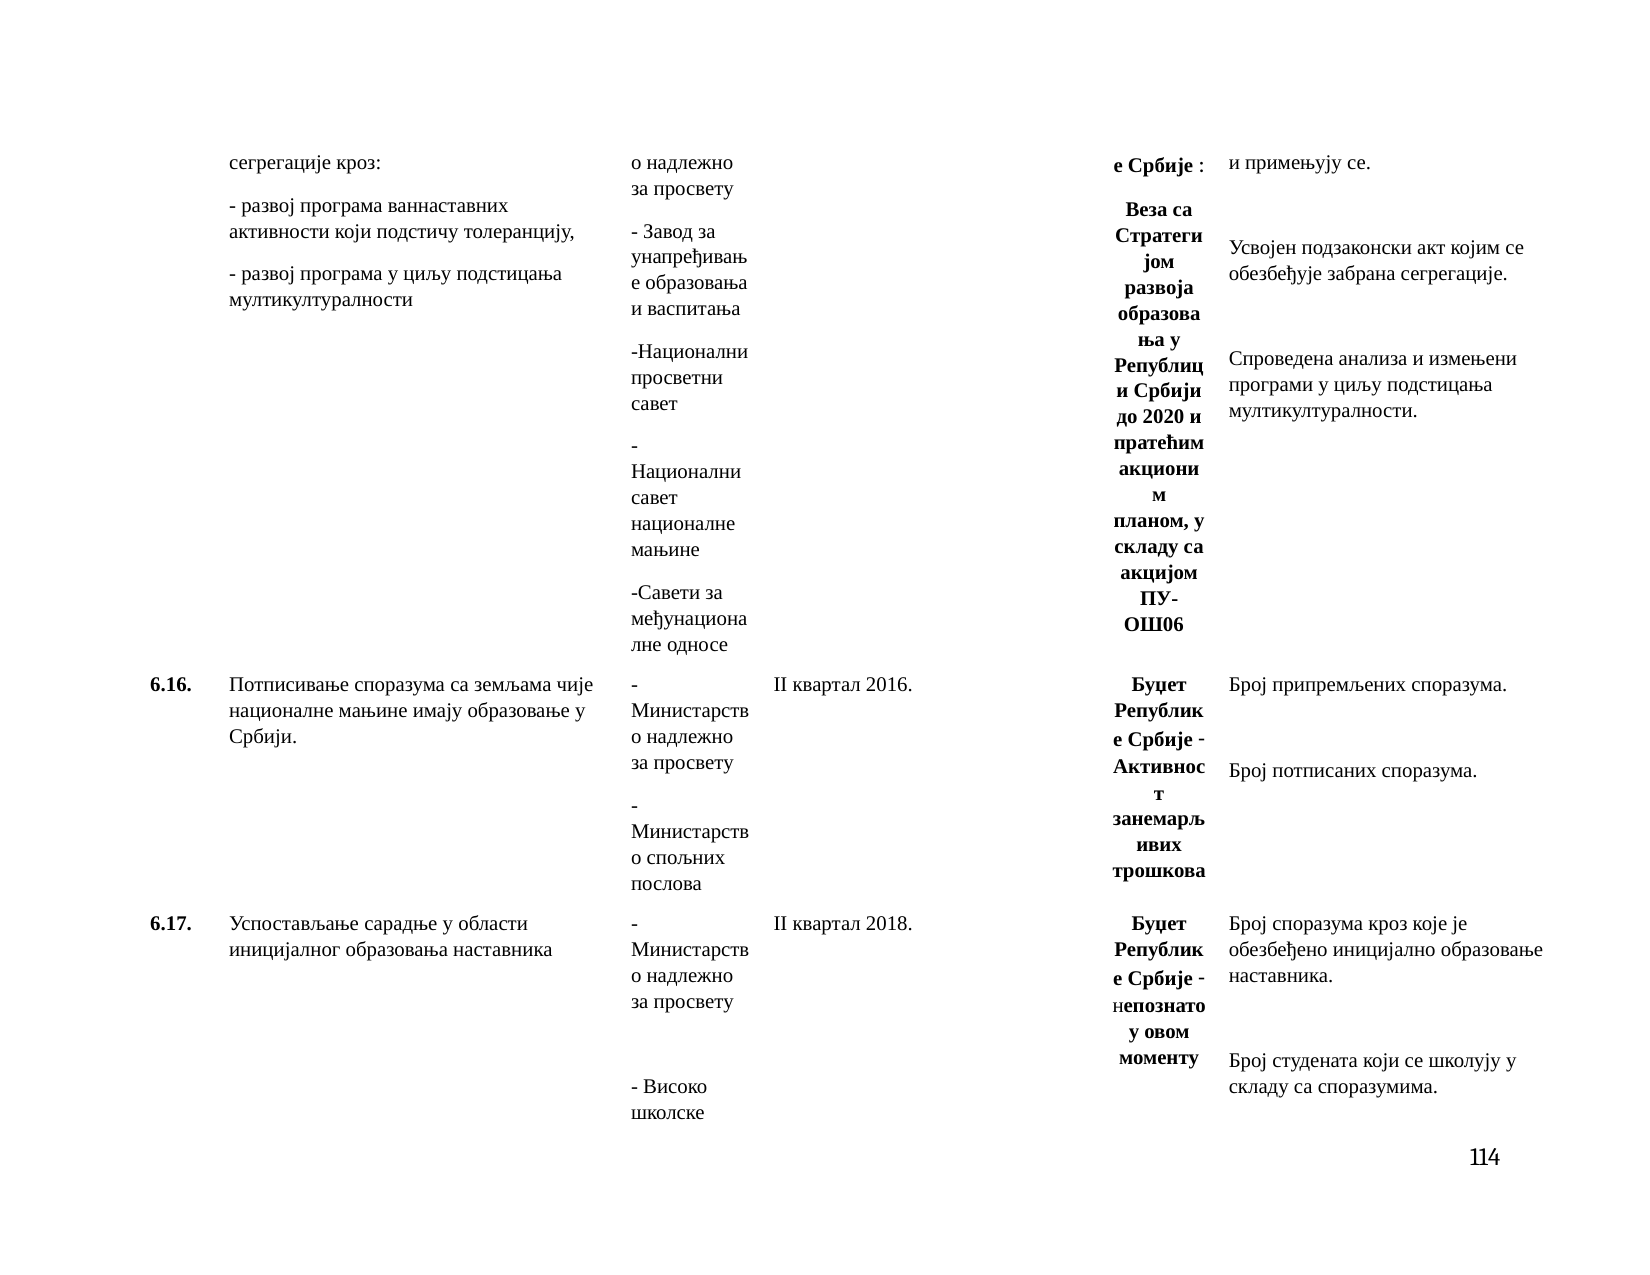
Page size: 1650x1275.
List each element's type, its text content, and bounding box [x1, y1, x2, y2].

table_cell е Србије : Веза са Стратегијом развоја образовања у Републици Србији до 2020 и пратећим акционим планом, у складу са акцијом ПУ-ОШ06 [1101, 150, 1217, 672]
table_cell Број припремљених споразума. Број потписаних споразума. [1217, 673, 1582, 911]
table_cell Број споразума кроз које је обезбеђено иницијално образовање наставника. Број студената који се школују у складу са споразумима. [1217, 911, 1582, 1124]
table_cell 6.17. [139, 911, 218, 1124]
table_cell сегрегације кроз: - развој програма ваннаставних активности који подстичу толеранцију, - развој програма у циљу подстицања мултикултуралности [218, 150, 619, 672]
table_cell Потписивање споразума са земљама чије националне мањине имају образовање у Србији. [218, 673, 619, 911]
table_cell - Министарство надлежно за просвету - Високо школске [620, 911, 762, 1124]
table_cell [139, 150, 218, 672]
table_cell Буџет Републике Србије - Активност занемарљивих трошкова [1101, 673, 1217, 911]
table_cell - Министарство надлежно за просвету - Министарство спољних послова [620, 673, 762, 911]
table_cell и примењују се. Усвојен подзаконски акт којим се обезбеђује забрана сегрегације. Спроведена анализа и измењени програми у циљу подстицања мултикултуралности. [1217, 150, 1582, 672]
table_cell II квартал 2016. [762, 673, 1101, 911]
table_cell о надлежно за просвету - Завод за унапређивање образовања и васпитања -Национални просветни савет - Национални савет националне мањине -Савети за међунационалне односе [620, 150, 762, 672]
table_cell Успостављање сарадње у области иницијалног образовања наставника [218, 911, 619, 1124]
table_cell Буџет Републике Србије - непознато у овом моменту [1101, 911, 1217, 1124]
table_cell 6.16. [139, 673, 218, 911]
table_cell [762, 150, 1101, 672]
table_cell II квартал 2018. [762, 911, 1101, 1124]
